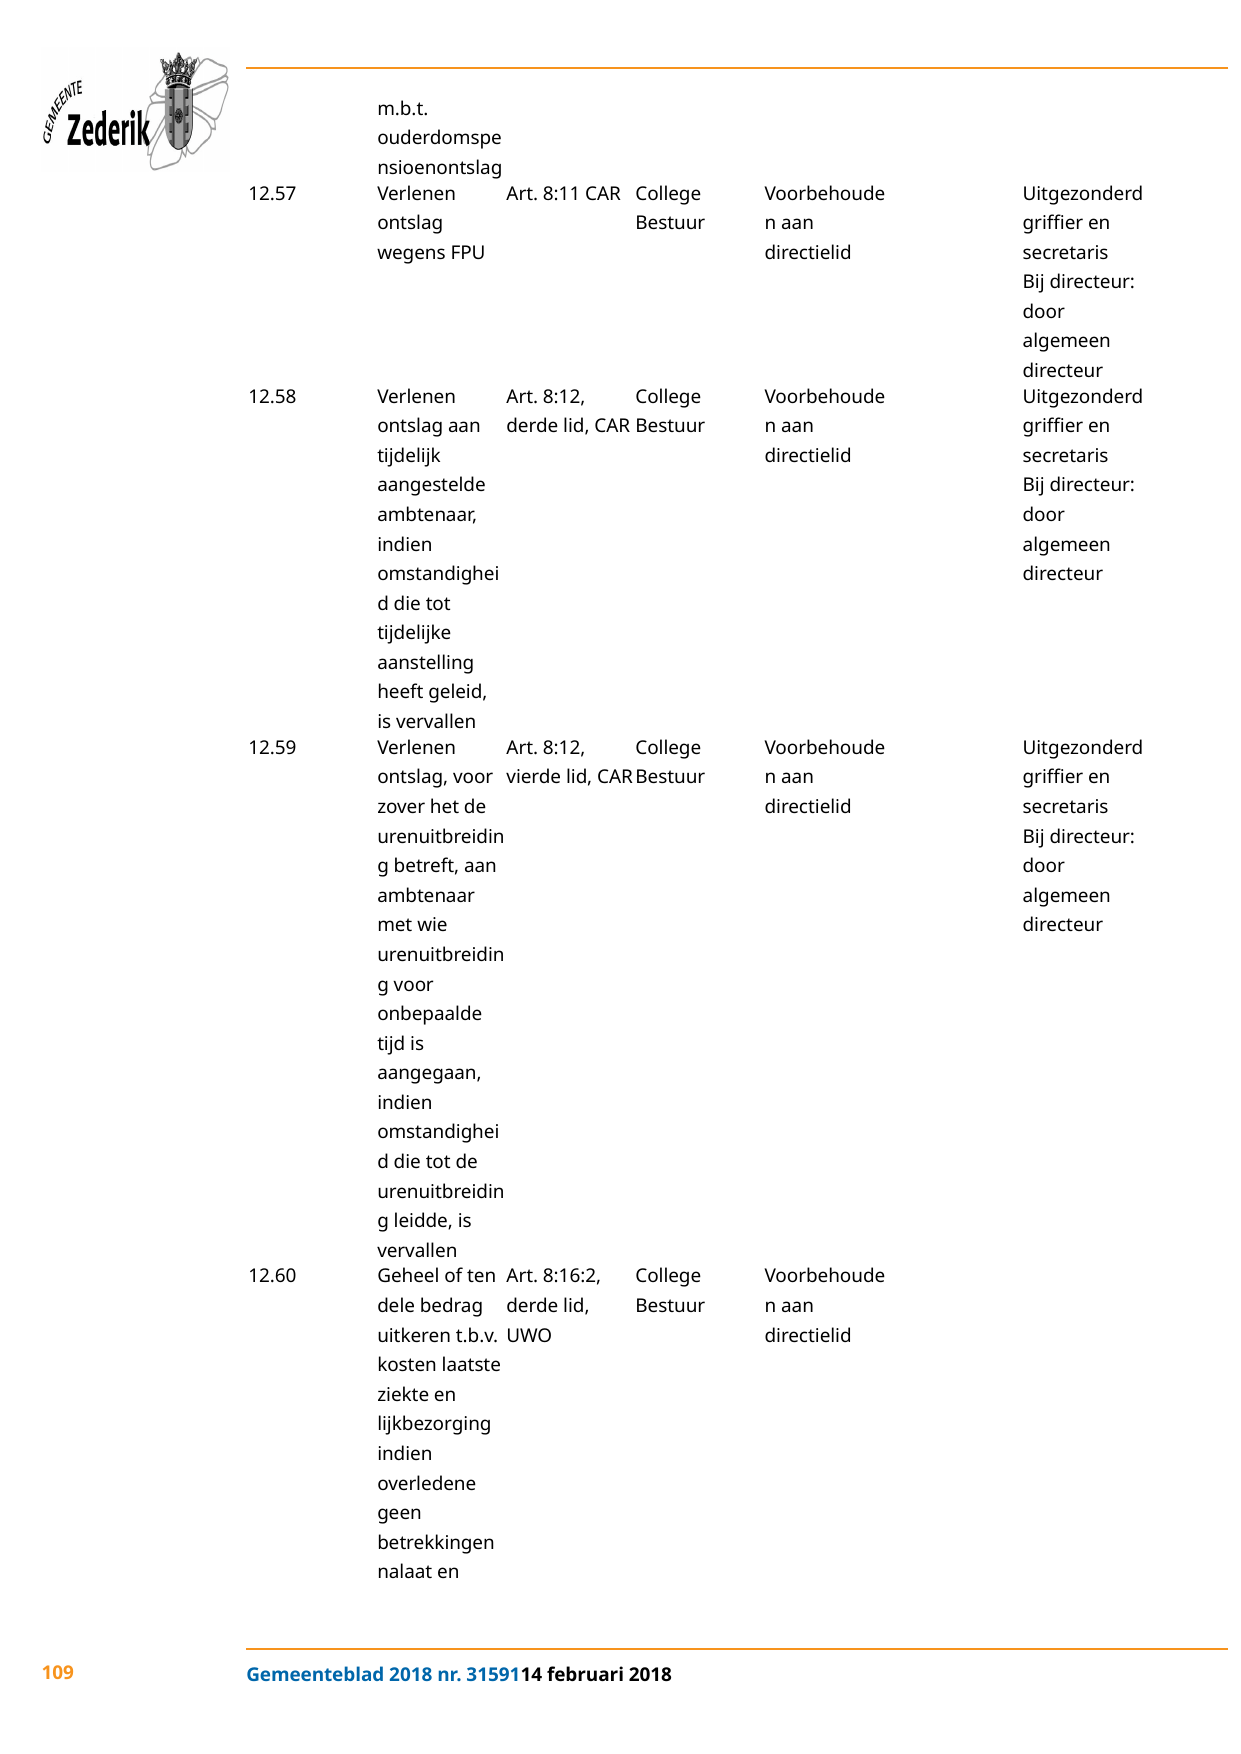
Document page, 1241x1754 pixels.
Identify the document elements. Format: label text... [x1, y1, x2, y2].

table_cell Art. 8:11 CAR [506, 180, 635, 383]
table_cell 12.57 [248, 180, 377, 383]
table_cell Geheel of ten dele bedrag uitkeren t.b.v. kosten laatste ziekte en lijkbezorging indien overledene geen betrekkingen nalaat en [377, 1263, 506, 1584]
table_cell [894, 734, 1022, 1263]
table_cell m.b.t. ouderdomspensioenontslag [377, 95, 506, 180]
table_cell Verlenen ontslag, voor zover het de urenuitbreiding betreft, aan ambtenaar met wie urenuitbreiding voor onbepaalde tijd is aangegaan, indien omstandigheid die tot de urenuitbreiding leidde, is vervallen [377, 734, 506, 1263]
table_cell [764, 95, 893, 180]
table_cell Art. 8:12, vierde lid, CAR [506, 734, 635, 1263]
table_cell College Bestuur [635, 383, 764, 734]
table_cell Voorbehouden aan directielid [764, 734, 893, 1263]
table_cell Voorbehouden aan directielid [764, 1263, 893, 1584]
table_cell Uitgezonderd griffier en secretaris Bij directeur: door algemeen directeur [1023, 180, 1152, 383]
picture [41, 47, 231, 172]
table_cell Voorbehouden aan directielid [764, 383, 893, 734]
table_cell College Bestuur [635, 1263, 764, 1584]
table_cell Art. 8:12, derde lid, CAR [506, 383, 635, 734]
table_cell [894, 95, 1022, 180]
table_cell College Bestuur [635, 734, 764, 1263]
table_cell College Bestuur [635, 180, 764, 383]
table_cell [635, 95, 764, 180]
table_cell [1023, 1263, 1152, 1584]
table_cell [248, 95, 377, 180]
table_cell Verlenen ontslag wegens FPU [377, 180, 506, 383]
table_cell [894, 383, 1022, 734]
table_cell [1023, 95, 1152, 180]
table_cell 12.60 [248, 1263, 377, 1584]
table_cell [506, 95, 635, 180]
table_cell 12.59 [248, 734, 377, 1263]
table_cell [894, 180, 1022, 383]
table_cell Voorbehouden aan directielid [764, 180, 893, 383]
table_cell 12.58 [248, 383, 377, 734]
table_cell Uitgezonderd griffier en secretaris Bij directeur: door algemeen directeur [1023, 734, 1152, 1263]
table_cell Verlenen ontslag aan tijdelijk aangestelde ambtenaar, indien omstandigheid die tot tijdelijke aanstelling heeft geleid, is vervallen [377, 383, 506, 734]
table_cell Uitgezonderd griffier en secretaris Bij directeur: door algemeen directeur [1023, 383, 1152, 734]
table_cell Art. 8:16:2, derde lid, UWO [506, 1263, 635, 1584]
table_cell [894, 1263, 1022, 1584]
